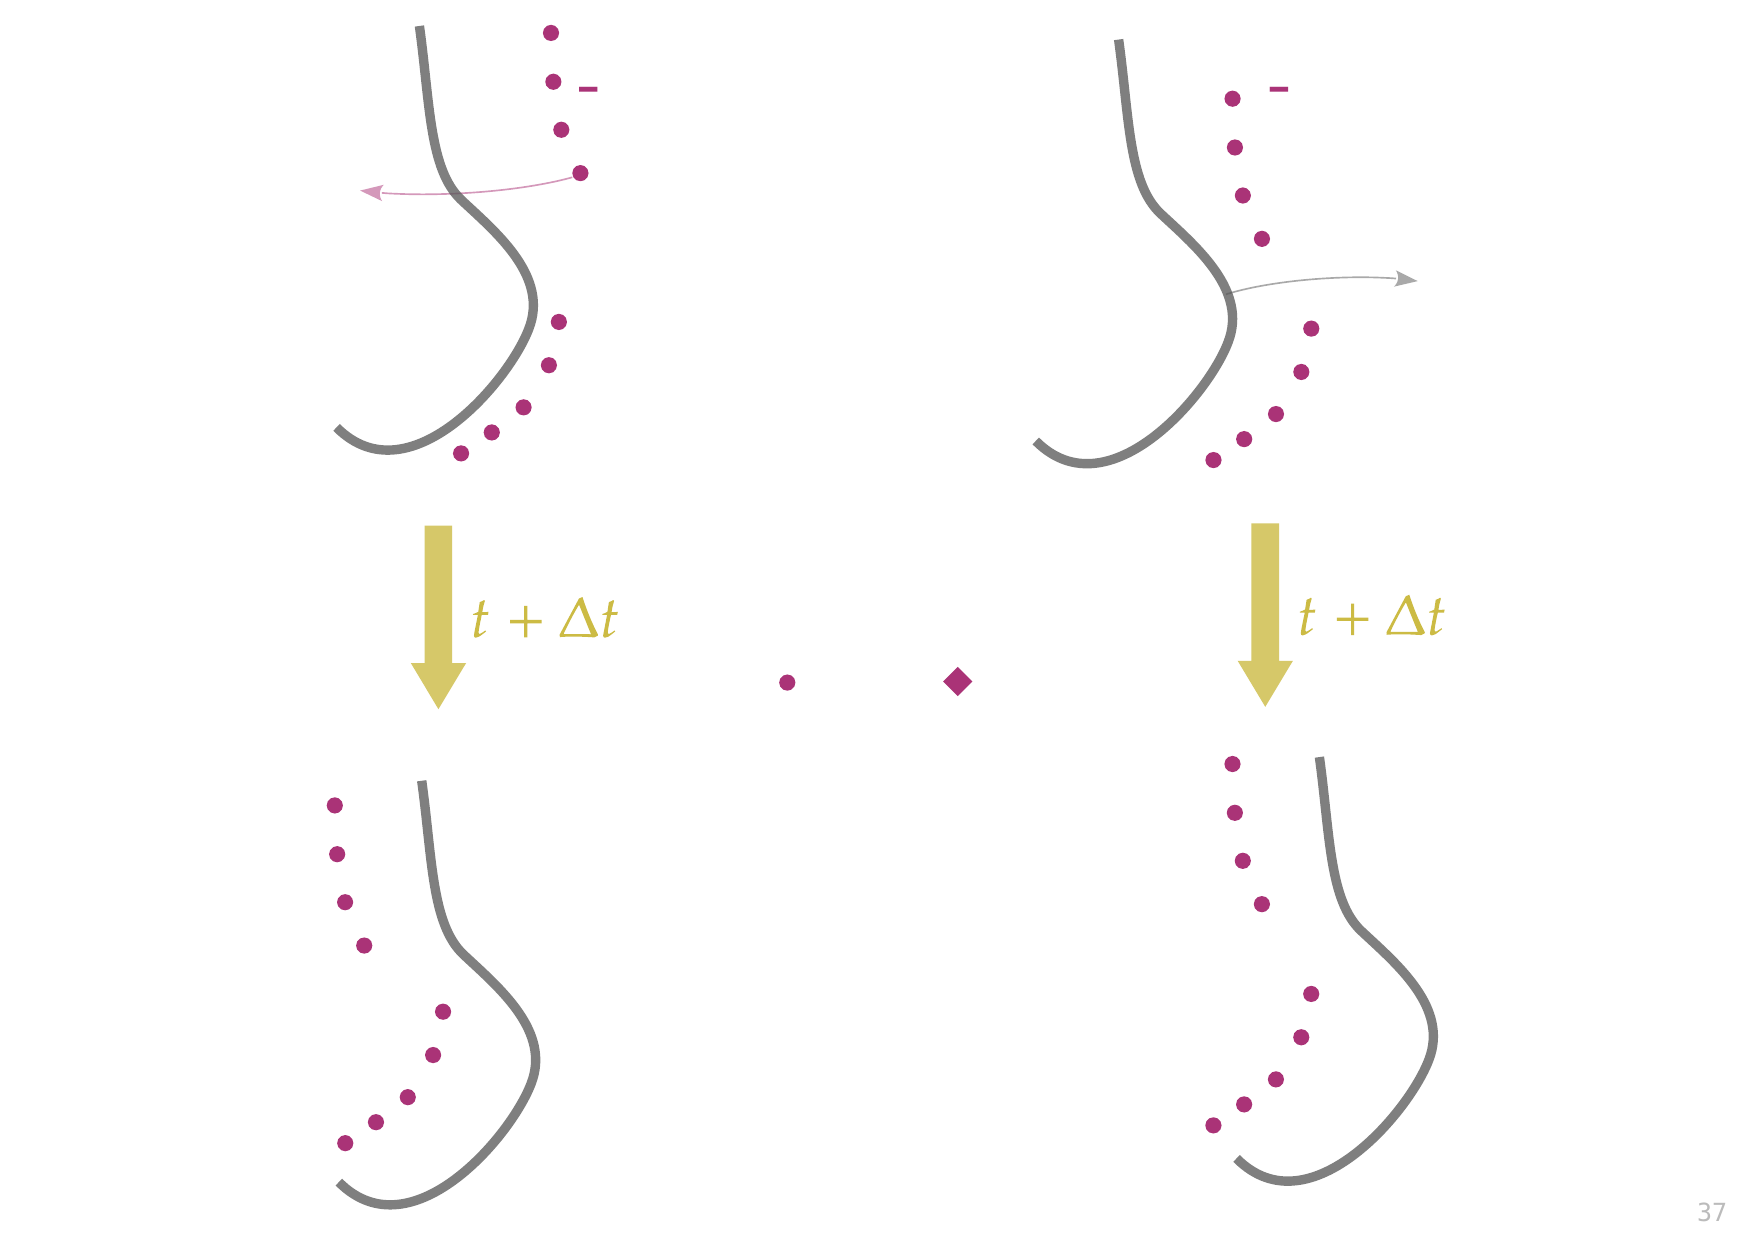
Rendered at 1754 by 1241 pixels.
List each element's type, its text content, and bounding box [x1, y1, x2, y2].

text_box [1303, 985, 1320, 1003]
text_box [1237, 523, 1293, 707]
text_box [1299, 597, 1316, 636]
text_box [1253, 896, 1271, 913]
text_box [779, 674, 796, 691]
text_box [1267, 1071, 1285, 1088]
text_box [1253, 230, 1271, 247]
text_box [326, 797, 343, 814]
text_box [329, 846, 346, 863]
text_box [1293, 1029, 1310, 1046]
text_box [515, 399, 532, 416]
text_box [1236, 430, 1253, 448]
text_box [1226, 139, 1244, 156]
text_box [483, 424, 500, 441]
text_box [337, 1135, 354, 1152]
text_box [434, 1003, 452, 1020]
text_box [1429, 597, 1445, 636]
text_box [425, 1046, 442, 1064]
text_box [367, 1114, 385, 1131]
text_box [1386, 594, 1425, 636]
text_box [1224, 90, 1241, 107]
text_box [602, 600, 618, 638]
text_box [1234, 187, 1251, 204]
text_box [399, 1089, 416, 1106]
text_box [572, 165, 589, 182]
text_box [559, 597, 598, 638]
text_box [356, 937, 373, 954]
text_box – [562, 47, 615, 107]
text_box [1205, 451, 1222, 469]
text_box [545, 73, 562, 90]
text_box [452, 445, 470, 462]
text_box [1267, 405, 1285, 423]
text_box [1336, 603, 1369, 636]
text_box [337, 894, 354, 911]
text_box [540, 357, 558, 374]
text_box [1224, 755, 1241, 773]
text_box [542, 24, 560, 42]
text_box [943, 666, 973, 697]
text_box [1205, 1117, 1222, 1134]
text_box [1293, 363, 1310, 381]
text_box [1236, 1096, 1253, 1113]
text_box [1226, 804, 1243, 821]
text_box [510, 605, 542, 638]
text_box [1303, 320, 1320, 337]
text_box [553, 121, 570, 138]
text_box [410, 525, 467, 710]
text_box – [1253, 47, 1306, 107]
text_box [1234, 852, 1251, 869]
text_box [550, 313, 567, 331]
text_box [472, 600, 489, 638]
